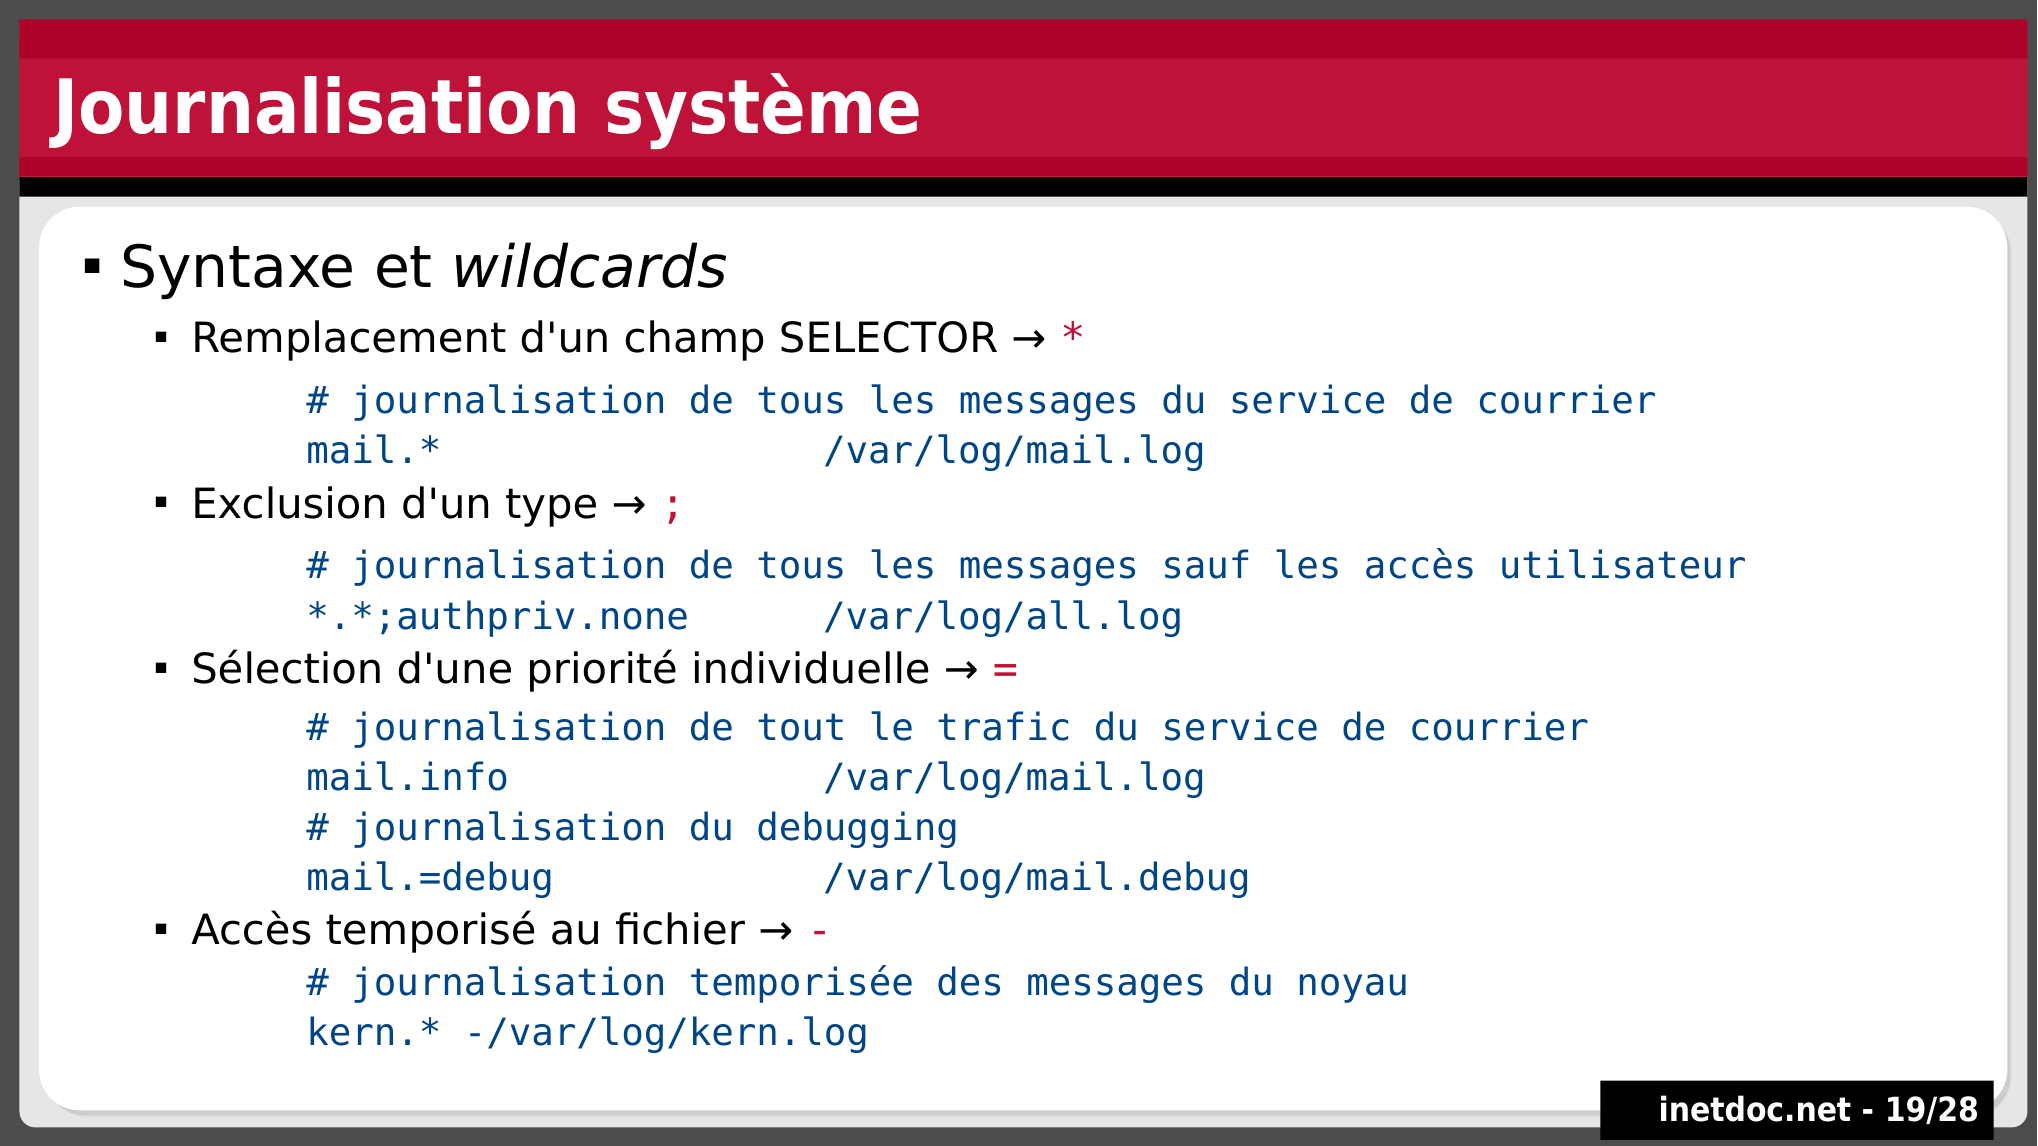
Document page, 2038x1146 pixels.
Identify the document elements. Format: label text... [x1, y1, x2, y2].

text_box [19, 19, 2028, 59]
text_box [19, 157, 2028, 1128]
text_box Journalisation système [19, 59, 2028, 157]
text_box inetdoc.net - <numéro>/28 [1600, 1080, 1994, 1140]
text_box Syntaxe et wildcards Remplacement d'un champ SELECTOR → * # journalisation de tous les messages du service de courrier mail.* /var/log/mail.log Exclusion d'un type → ; # journalisation de tous les messages sauf les accès utilisateur *.*;authpriv.none /var/log/all.log Sélection d'une priorité individuelle → = # journalisation de tout le trafic du service de courrier mail.info /var/log/mail.log # journalisation du debugging mail.=debug /var/log/mail.debug Accès temporisé au fichier → - # journalisation temporisée des messages du noyau kern.* -/var/log/kern.log [38, 206, 2008, 1111]
